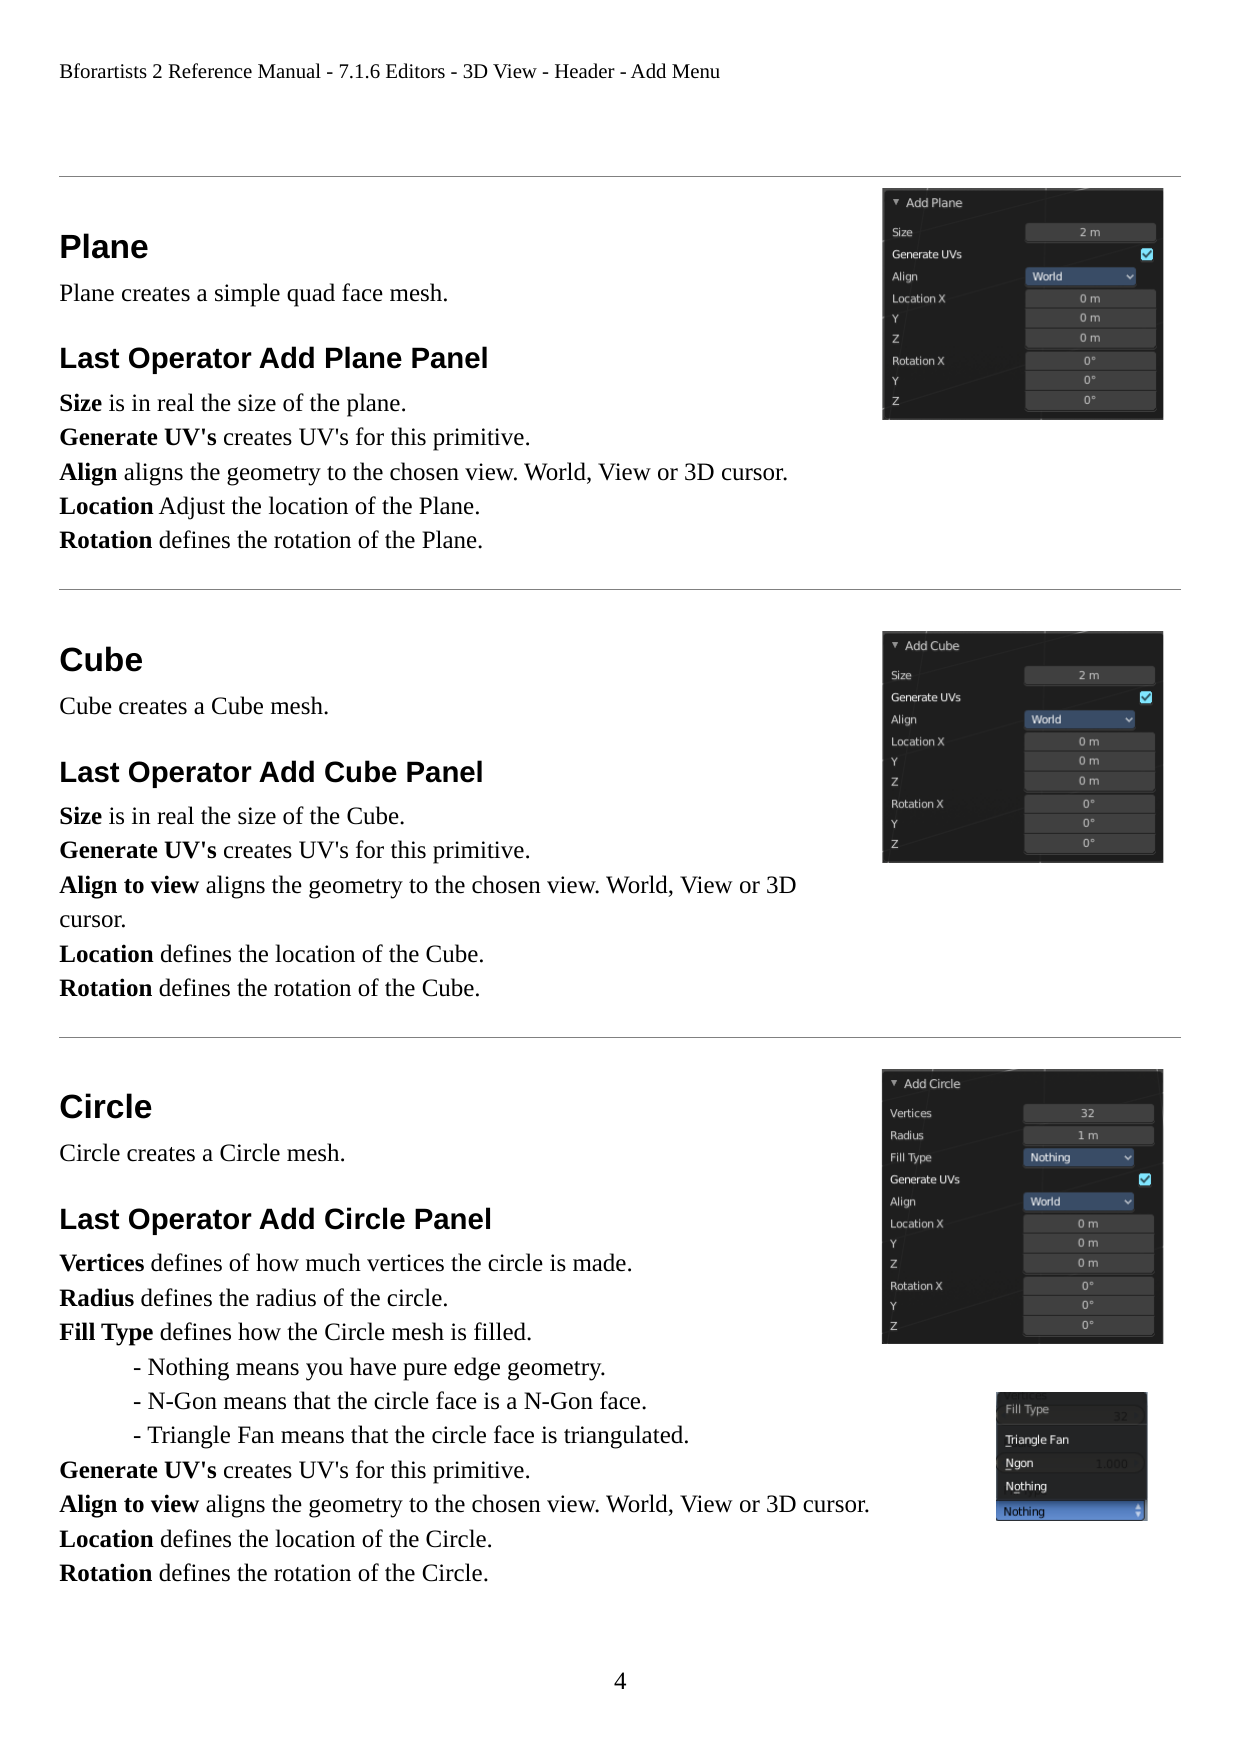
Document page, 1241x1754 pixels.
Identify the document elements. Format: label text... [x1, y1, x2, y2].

subtitle [1164, 640, 1181, 678]
subtitle Cube [59, 640, 882, 678]
picture [882, 631, 1164, 863]
subtitle [1164, 1087, 1181, 1126]
subtitle Last Operator Add Plane Panel [59, 341, 882, 375]
text Plane creates a simple quad face mesh. [59, 278, 882, 307]
text Vertices defines of how much vertices the circle is made. Radius defines the radius of the circle. Fill Type defines how the Circle mesh is filled. - Nothing means you have pure edge geometry. - N-Gon means that the circle face is a N-Gon face. - Triangle Fan means that the circle face is triangulated. Generate UV's creates UV's for this primitive. Align to view aligns the geometry to the chosen view. World, View or 3D cursor. Location defines the location of the Circle. Rotation defines the rotation of the Circle. [59, 1248, 1181, 1587]
subtitle [1164, 754, 1181, 788]
subtitle Circle [59, 1087, 881, 1126]
text Cube creates a Cube mesh. [59, 691, 882, 719]
text Size is in real the size of the Cube. Generate UV's creates UV's for this primitive. Align to view aligns the geometry to the chosen view. World, View or 3D cursor. Location defines the location of the Cube. Rotation defines the rotation of the Cube. [59, 801, 1181, 1002]
subtitle Last Operator Add Circle Panel [59, 1202, 881, 1236]
subtitle Last Operator Add Cube Panel [59, 754, 882, 788]
text Size is in real the size of the plane. Generate UV's creates UV's for this primitive. Align aligns the geometry to the chosen view. World, View or 3D cursor. Location Adjust the location of the Plane. Rotation defines the rotation of the Plane. [59, 388, 1181, 554]
picture [996, 1392, 1148, 1521]
subtitle Plane [59, 227, 882, 265]
picture [882, 188, 1164, 420]
picture [881, 1069, 1164, 1344]
text Circle creates a Circle mesh. [59, 1138, 881, 1167]
subtitle [1164, 227, 1181, 265]
